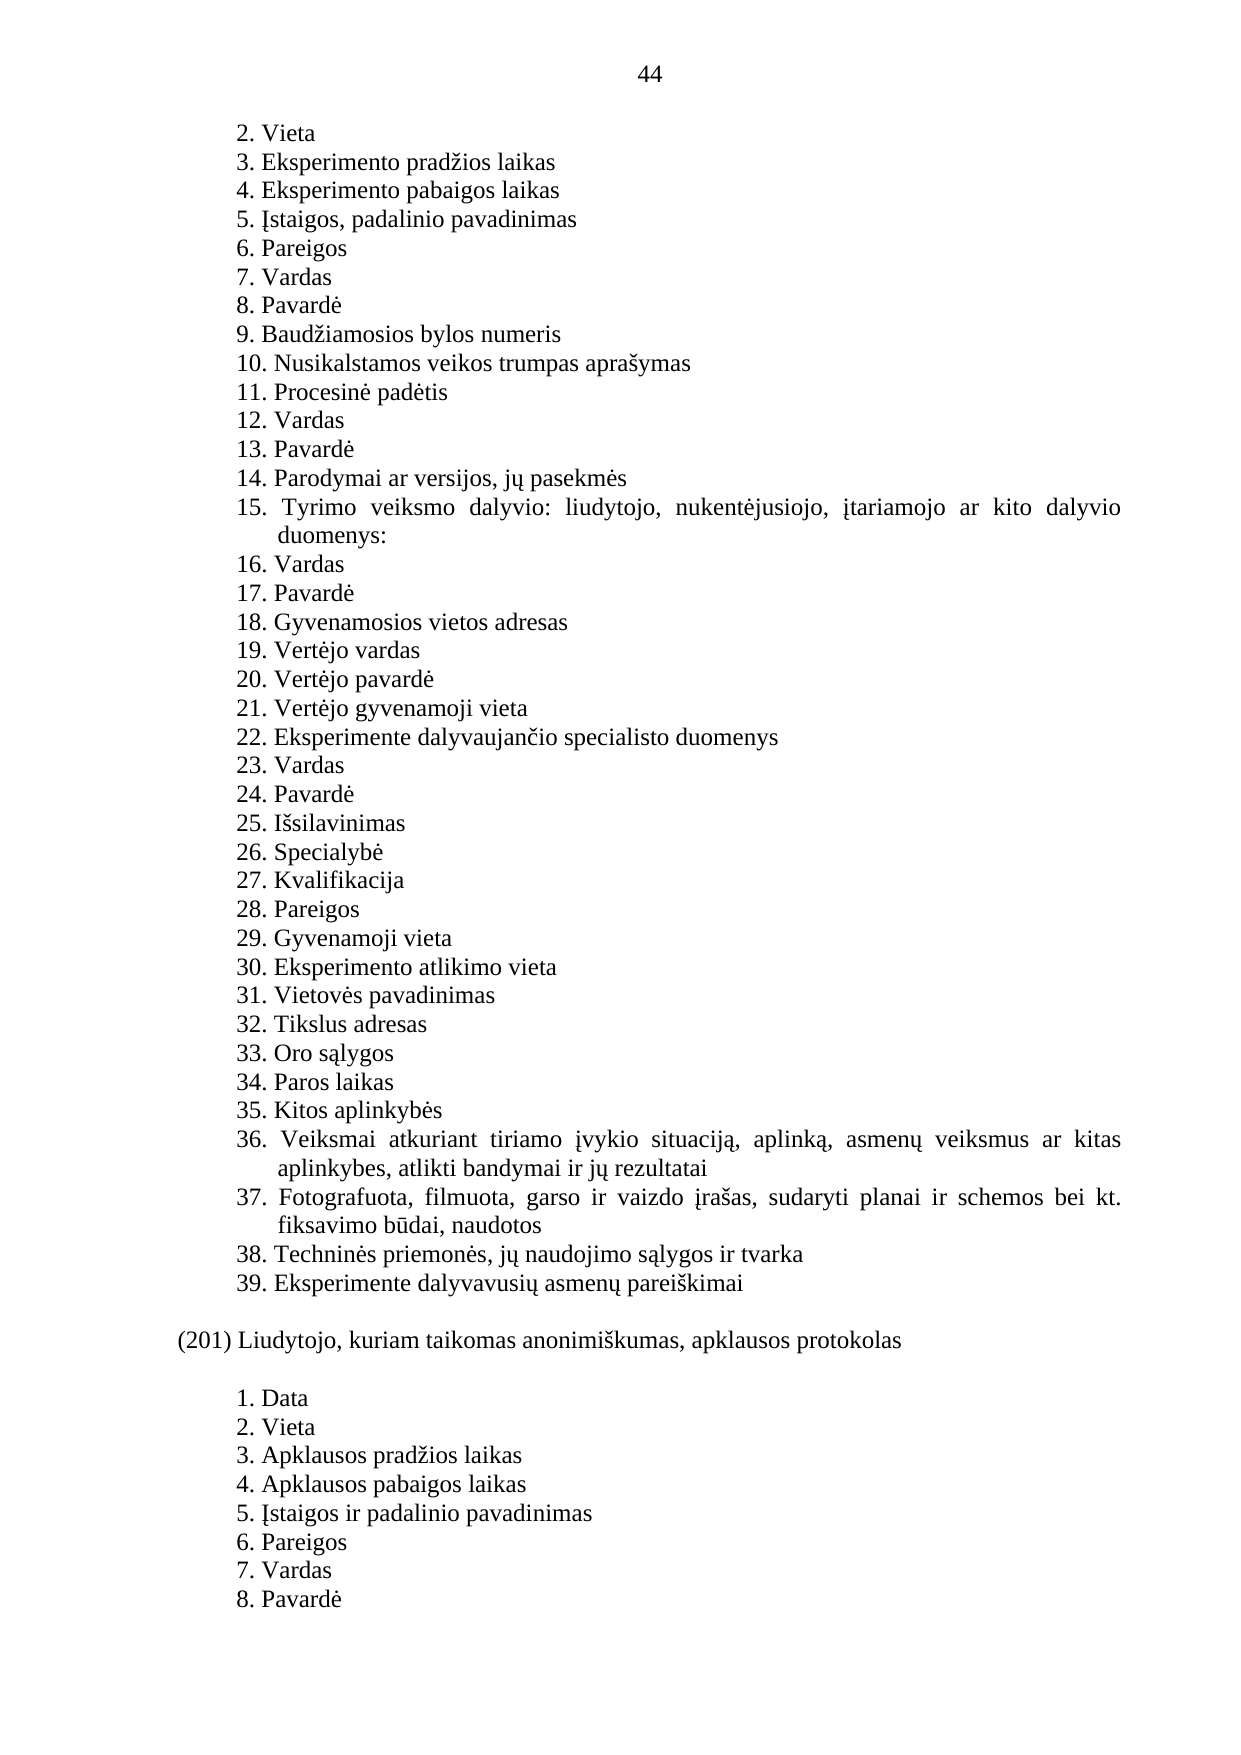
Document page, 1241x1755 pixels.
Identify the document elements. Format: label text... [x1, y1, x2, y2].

text 7. Vardas [236, 1556, 1122, 1584]
text 13. Pavardė [236, 434, 1122, 463]
text 11. Procesinė padėtis [236, 377, 1122, 406]
text 14. Parodymai ar versijos, jų pasekmės [236, 463, 1122, 492]
text 6. Pareigos [236, 233, 1122, 262]
text 27. Kvalifikacija [236, 866, 1122, 894]
text 25. Išsilavinimas [236, 808, 1122, 837]
text 10. Nusikalstamos veikos trumpas aprašymas [236, 348, 1122, 377]
text 33. Oro sąlygos [236, 1038, 1122, 1067]
text 31. Vietovės pavadinimas [236, 981, 1122, 1009]
text 7. Vardas [236, 262, 1122, 291]
text 16. Vardas [236, 549, 1122, 578]
text 8. Pavardė [236, 1584, 1122, 1613]
text 1. Data [236, 1383, 1122, 1412]
text 5. Įstaigos, padalinio pavadinimas [236, 204, 1122, 233]
text 18. Gyvenamosios vietos adresas [236, 607, 1122, 636]
text 22. Eksperimente dalyvaujančio specialisto duomenys [236, 722, 1122, 751]
text 35. Kitos aplinkybės [236, 1096, 1122, 1124]
text (201) Liudytojo, kuriam taikomas anonimiškumas, apklausos protokolas [177, 1326, 1122, 1354]
text 2. Vieta [236, 1412, 1122, 1441]
text 19. Vertėjo vardas [236, 636, 1122, 664]
text 34. Paros laikas [236, 1067, 1122, 1096]
text 3. Apklausos pradžios laikas [236, 1441, 1122, 1469]
text 17. Pavardė [236, 578, 1122, 607]
text 36. Veiksmai atkuriant tiriamo įvykio situaciją, aplinką, asmenų veiksmus ar kitas aplinkybes, atlikti bandymai ir jų rezultatai [236, 1124, 1122, 1182]
text 26. Specialybė [236, 837, 1122, 866]
text 37. Fotografuota, filmuota, garso ir vaizdo įrašas, sudaryti planai ir schemos bei kt. fiksavimo būdai, naudotos [236, 1182, 1122, 1239]
text 28. Pareigos [236, 894, 1122, 923]
text 32. Tikslus adresas [236, 1009, 1122, 1038]
text 24. Pavardė [236, 779, 1122, 808]
text 4. Apklausos pabaigos laikas [236, 1469, 1122, 1498]
text 21. Vertėjo gyvenamoji vieta [236, 693, 1122, 722]
text 38. Techninės priemonės, jų naudojimo sąlygos ir tvarka [236, 1239, 1122, 1268]
text 29. Gyvenamoji vieta [236, 923, 1122, 952]
text 3. Eksperimento pradžios laikas [236, 147, 1122, 176]
text 15. Tyrimo veiksmo dalyvio: liudytojo, nukentėjusiojo, įtariamojo ar kito dalyvio duomenys: [236, 492, 1122, 549]
text 12. Vardas [236, 406, 1122, 434]
text 20. Vertėjo pavardė [236, 664, 1122, 693]
text 2. Vieta [236, 118, 1122, 147]
text 6. Pareigos [236, 1527, 1122, 1556]
text 30. Eksperimento atlikimo vieta [236, 952, 1122, 981]
text 5. Įstaigos ir padalinio pavadinimas [236, 1498, 1122, 1527]
text 9. Baudžiamosios bylos numeris [236, 319, 1122, 348]
text 4. Eksperimento pabaigos laikas [236, 176, 1122, 204]
text 23. Vardas [236, 751, 1122, 779]
text 39. Eksperimente dalyvavusių asmenų pareiškimai [236, 1268, 1122, 1297]
text 8. Pavardė [236, 291, 1122, 319]
